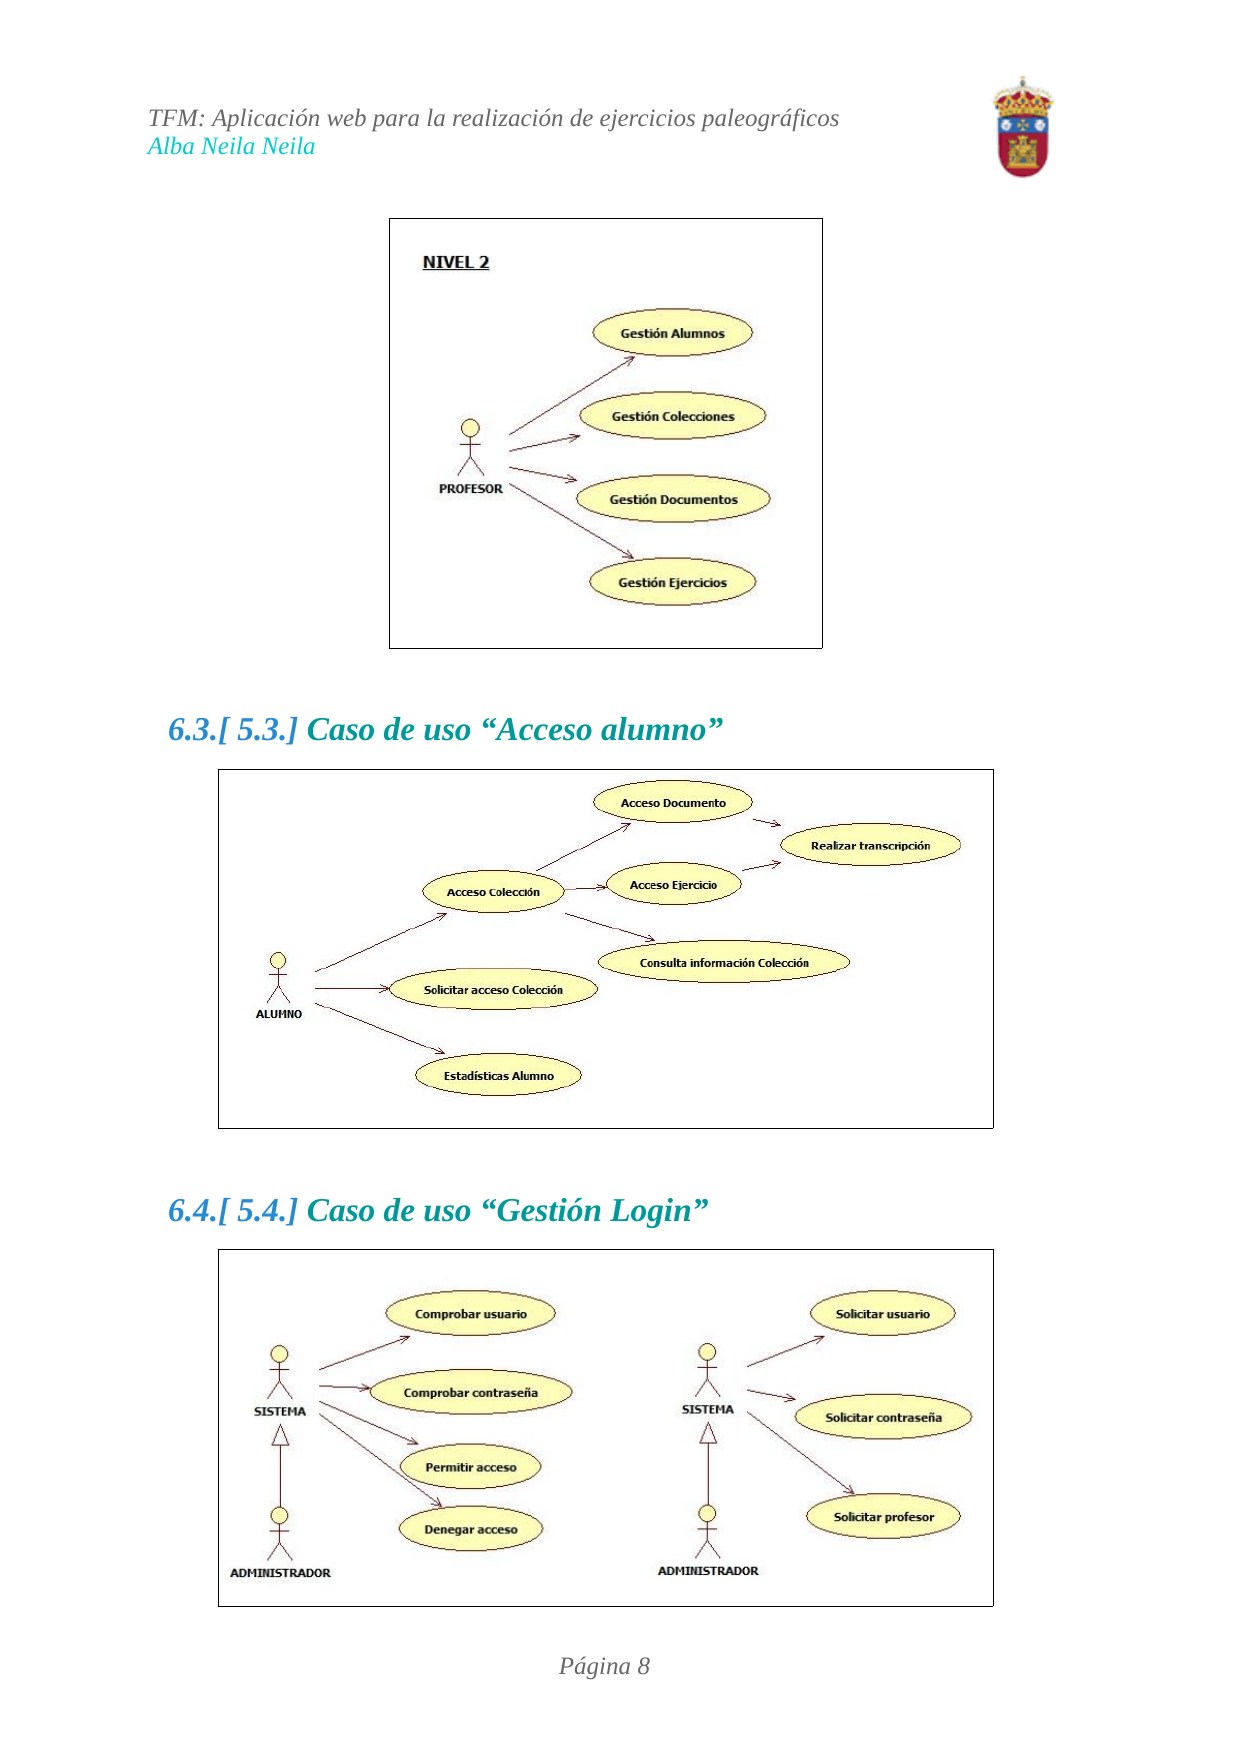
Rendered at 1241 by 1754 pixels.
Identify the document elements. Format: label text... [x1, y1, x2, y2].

picture [391, 221, 819, 645]
picture [220, 1252, 991, 1603]
subtitle Caso de uso “Gestión Login” [159, 1190, 1063, 1229]
subtitle Caso de uso “Acceso alumno” [159, 710, 1063, 748]
picture [220, 771, 991, 1126]
picture [986, 76, 1063, 186]
